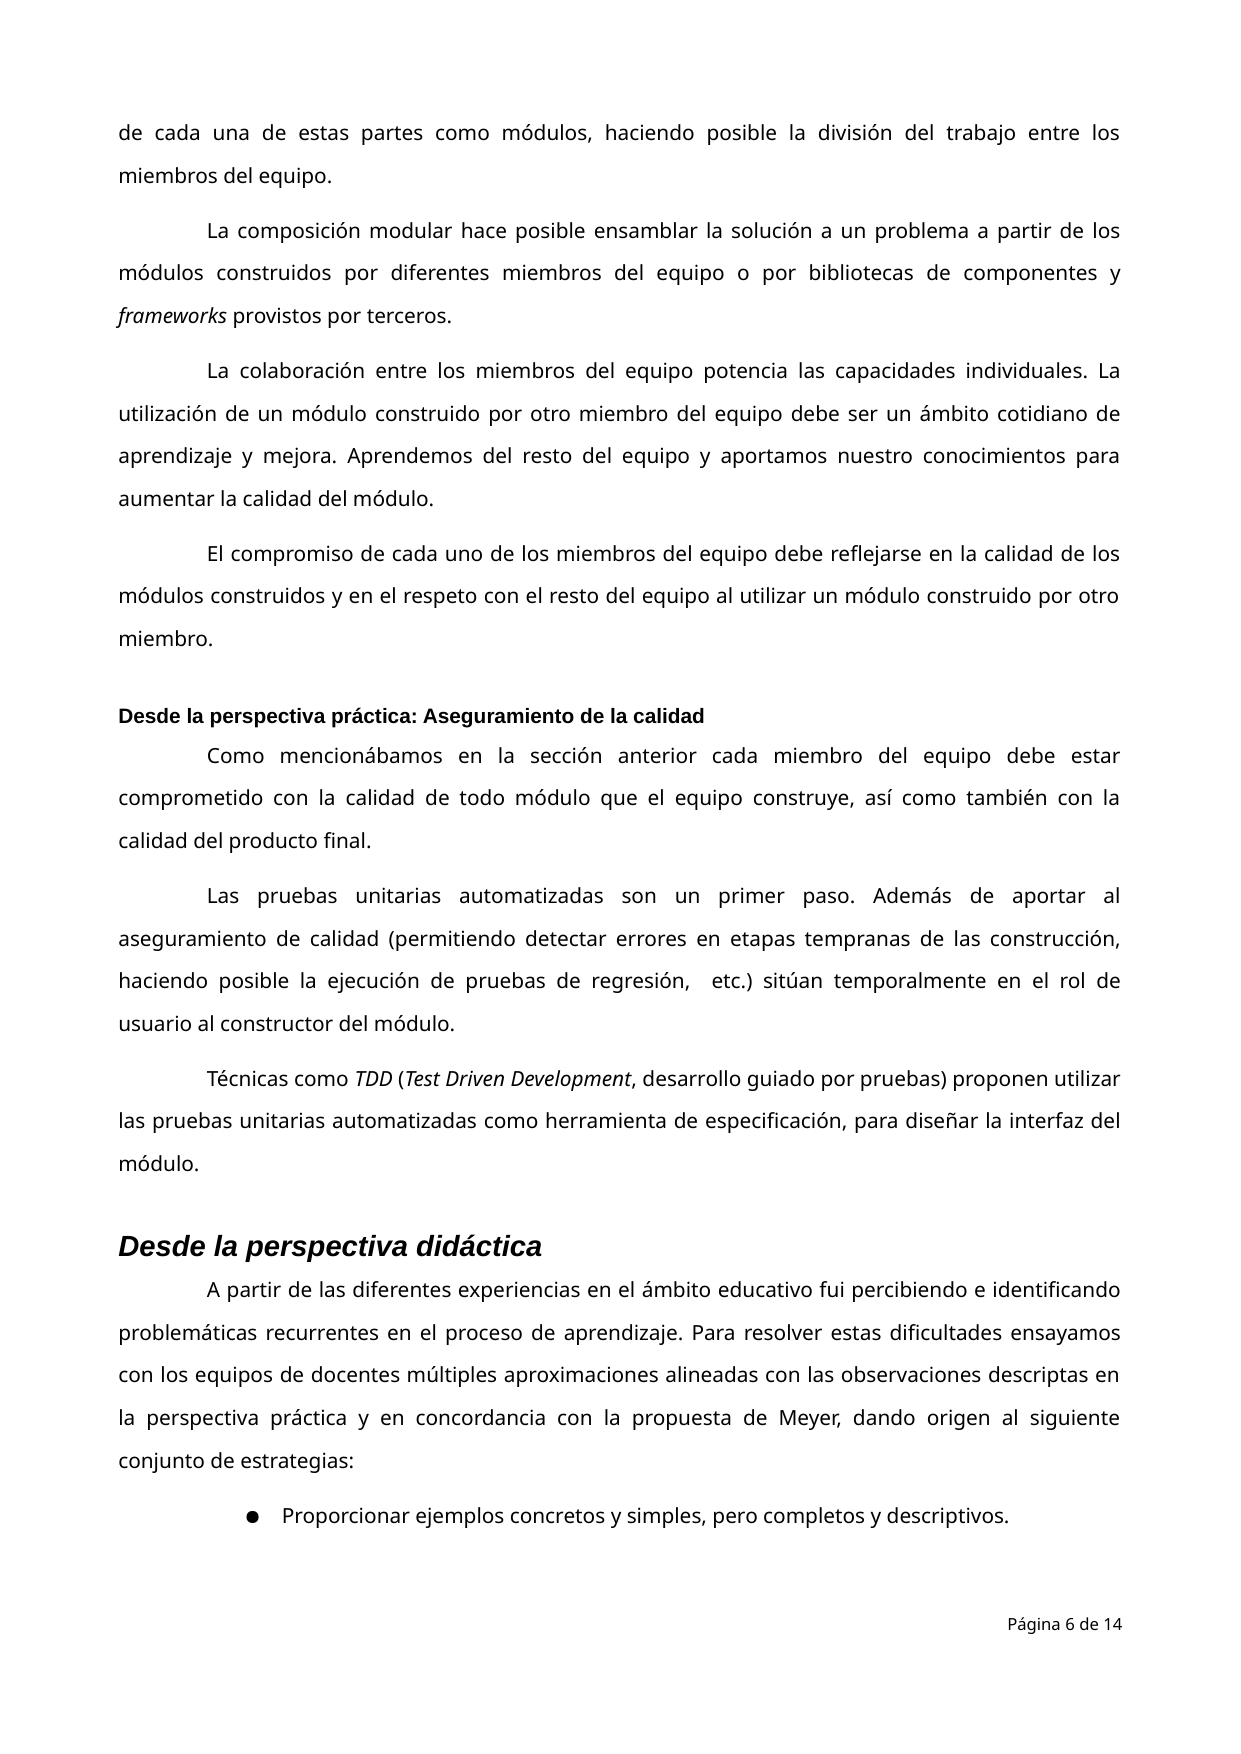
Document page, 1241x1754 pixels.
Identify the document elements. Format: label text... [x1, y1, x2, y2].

list Proporcionar ejemplos concretos y simples, pero completos y descriptivos. [156, 1501, 1122, 1529]
text El compromiso de cada uno de los miembros del equipo debe reflejarse en la calidad de los módulos construidos y en el respeto con el resto del equipo al utilizar un módulo construido por otro miembro. [118, 539, 1122, 653]
text Técnicas como TDD (Test Driven Development, desarrollo guiado por pruebas) proponen utilizar las pruebas unitarias automatizadas como herramienta de especificación, para diseñar la interfaz del módulo. [118, 1064, 1122, 1178]
text Las pruebas unitarias automatizadas son un primer paso. Además de aportar al aseguramiento de calidad (permitiendo detectar errores en etapas tempranas de las construcción, haciendo posible la ejecución de pruebas de regresión, etc.) sitúan temporalmente en el rol de usuario al constructor del módulo. [118, 881, 1122, 1037]
text de cada una de estas partes como módulos, haciendo posible la división del trabajo entre los miembros del equipo. [118, 118, 1122, 189]
text Como mencionábamos en la sección anterior cada miembro del equipo debe estar comprometido con la calidad de todo módulo que el equipo construye, así como también con la calidad del producto final. [118, 741, 1122, 854]
subtitle Desde la perspectiva didáctica [118, 1229, 1122, 1263]
subtitle Desde la perspectiva práctica: Aseguramiento de la calidad [118, 704, 1122, 728]
text La colaboración entre los miembros del equipo potencia las capacidades individuales. La utilización de un módulo construido por otro miembro del equipo debe ser un ámbito cotidiano de aprendizaje y mejora. Aprendemos del resto del equipo y aportamos nuestro conocimientos para aumentar la calidad del módulo. [118, 356, 1122, 512]
text La composición modular hace posible ensamblar la solución a un problema a partir de los módulos construidos por diferentes miembros del equipo o por bibliotecas de componentes y frameworks provistos por terceros. [118, 216, 1122, 329]
text A partir de las diferentes experiencias en el ámbito educativo fui percibiendo e identificando problemáticas recurrentes en el proceso de aprendizaje. Para resolver estas dificultades ensayamos con los equipos de docentes múltiples aproximaciones alineadas con las observaciones descriptas en la perspectiva práctica y en concordancia con la propuesta de Meyer, dando origen al siguiente conjunto de estrategias: [118, 1275, 1122, 1474]
